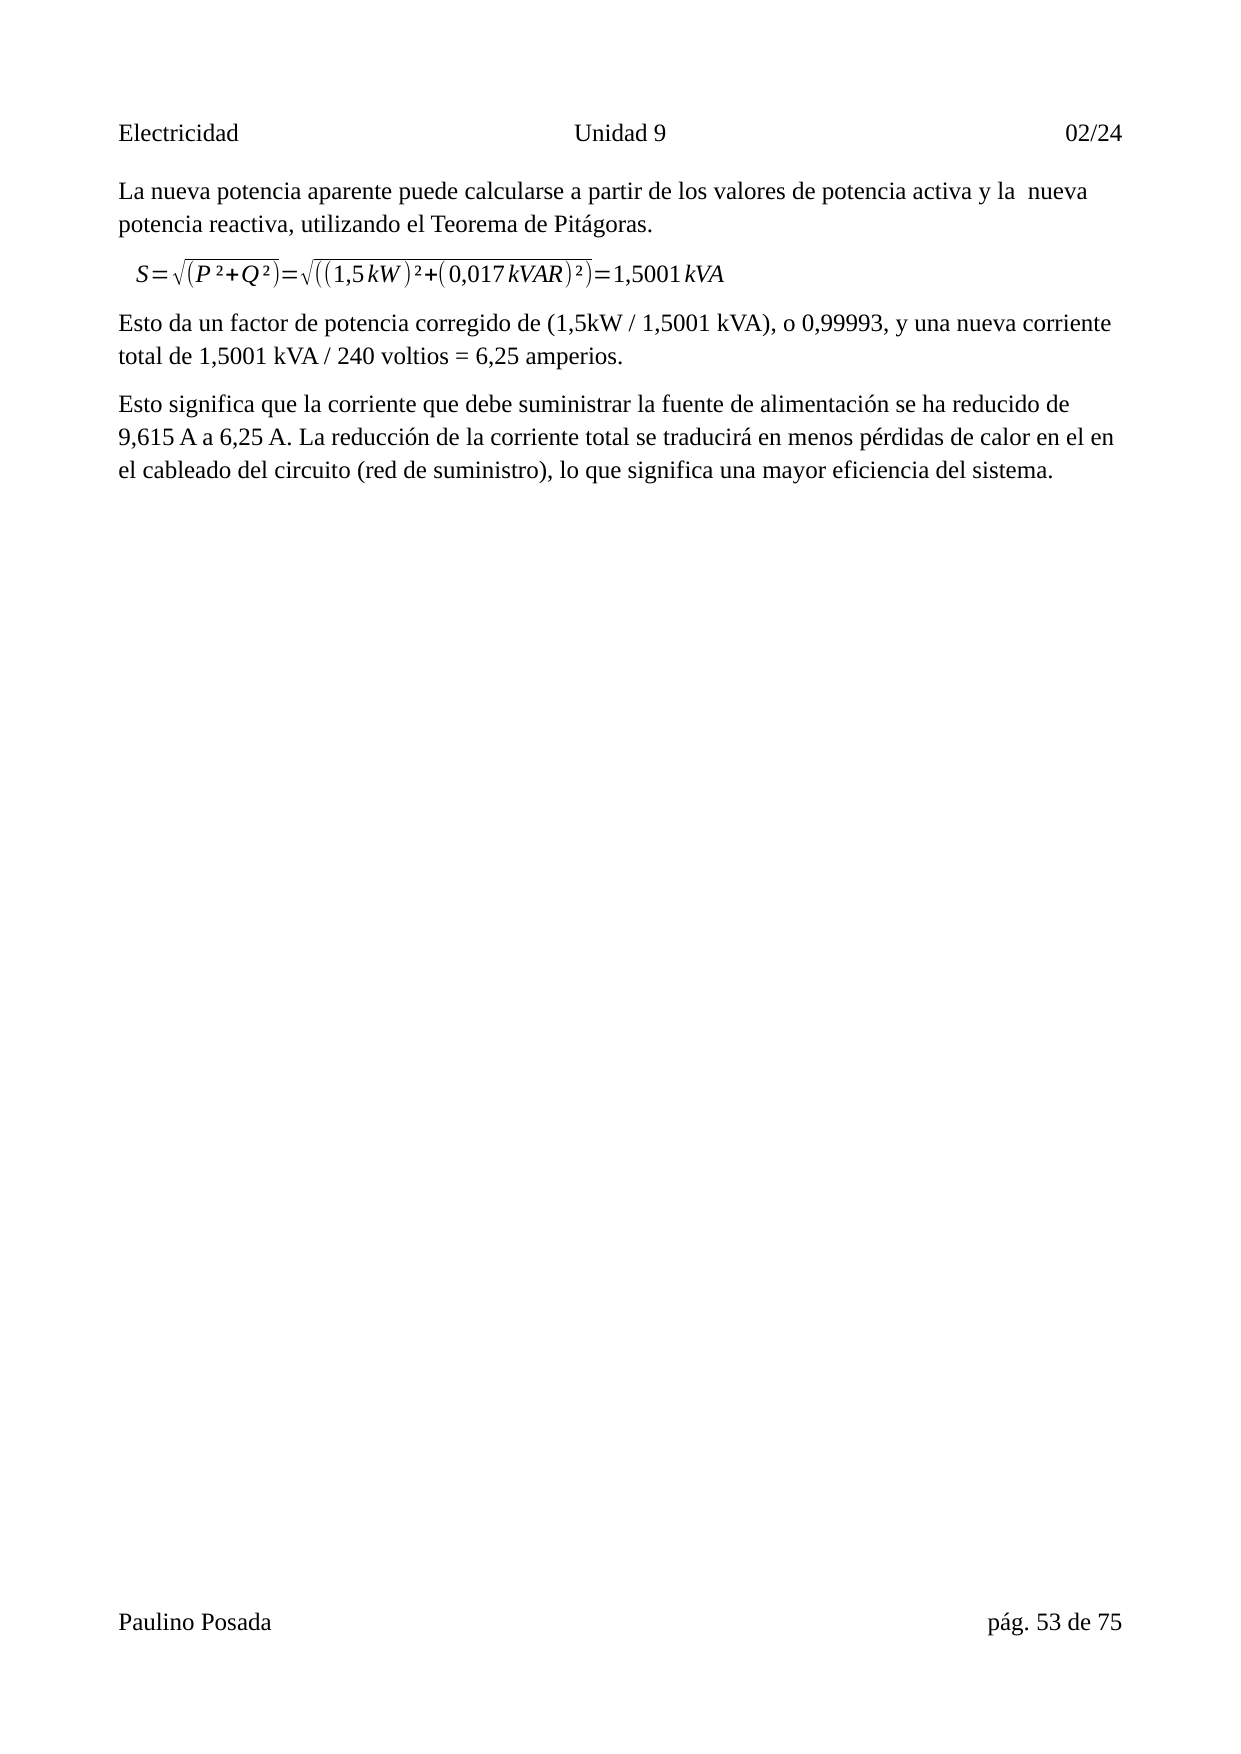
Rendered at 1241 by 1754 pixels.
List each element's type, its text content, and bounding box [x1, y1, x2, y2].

text La nueva potencia aparente puede calcularse a partir de los valores de potencia activa y la nueva potencia reactiva, utilizando el Teorema de Pitágoras. [118, 176, 1122, 238]
text Esto da un factor de potencia corregido de (1,5kW / 1,5001 kVA), o 0,99993, y una nueva corriente total de 1,5001 kVA / 240 voltios = 6,25 amperios. [118, 308, 1122, 370]
text Esto significa que la corriente que debe suministrar la fuente de alimentación se ha reducido de 9,615 A a 6,25 A. La reducción de la corriente total se traducirá en menos pérdidas de calor en el en el cableado del circuito (red de suministro), lo que significa una mayor eficiencia del sistema. [118, 389, 1122, 483]
